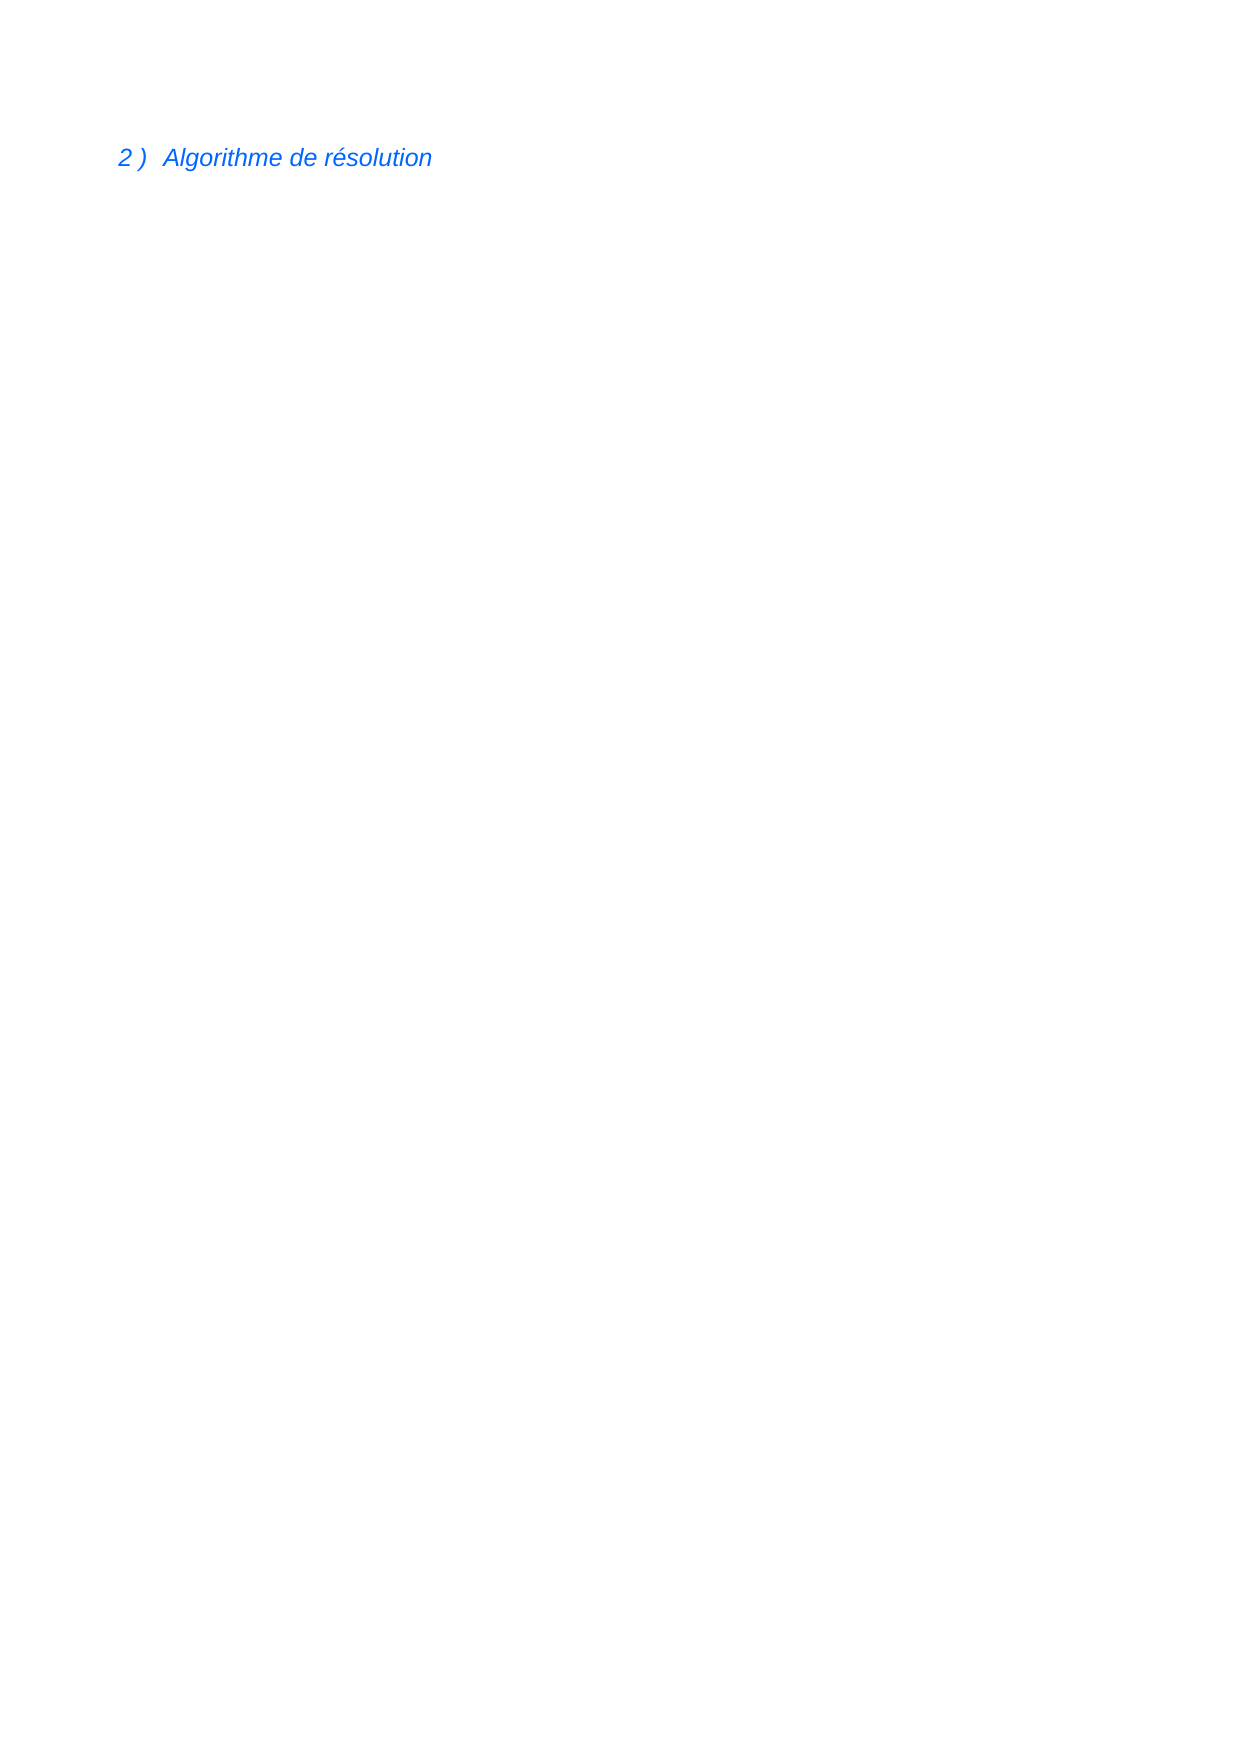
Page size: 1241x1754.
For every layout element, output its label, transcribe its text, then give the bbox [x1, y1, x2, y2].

subtitle Algorithme de résolution [118, 143, 1122, 172]
